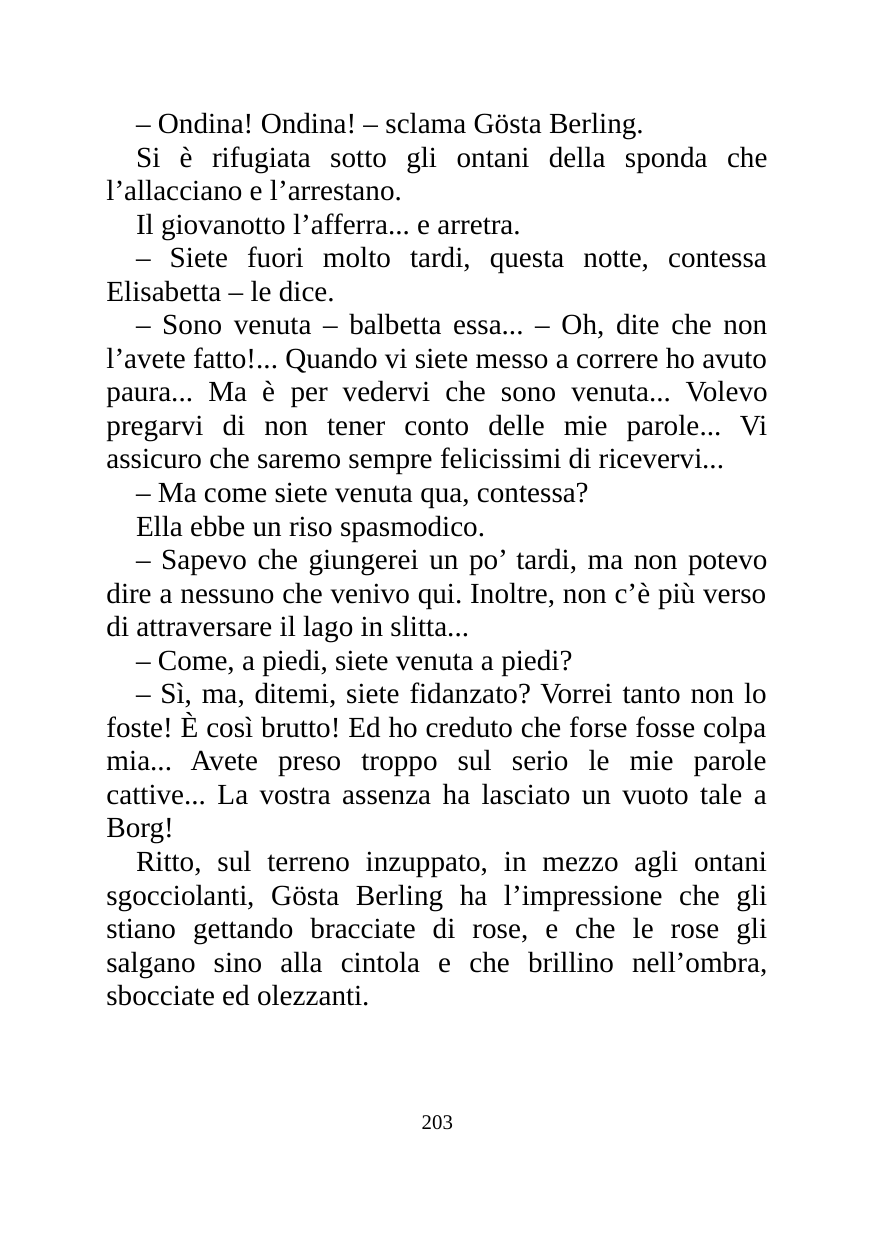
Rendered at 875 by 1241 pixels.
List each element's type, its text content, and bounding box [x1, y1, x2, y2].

text Ritto, sul terreno inzuppato, in mezzo agli ontani sgocciolanti, Gösta Berling ha l’impressione che gli stiano gettando bracciate di rose, e che le rose gli salgano sino alla cintola e che brillino nell’ombra, sbocciate ed olezzanti. [106, 844, 768, 1012]
text – Siete fuori molto tardi, questa notte, contessa Elisabetta – le dice. [106, 240, 768, 307]
text – Come, a piedi, siete venuta a piedi? [106, 643, 768, 676]
text – Ondina! Ondina! – sclama Gösta Berling. [106, 106, 768, 140]
text Ella ebbe un riso spasmodico. [106, 509, 768, 542]
text Il giovanotto l’afferra... e arretra. [106, 207, 768, 240]
text – Ma come siete venuta qua, contessa? [106, 475, 768, 509]
text Si è rifugiata sotto gli ontani della sponda che l’allacciano e l’arrestano. [106, 140, 768, 207]
text – Sapevo che giungerei un po’ tardi, ma non potevo dire a nessuno che venivo qui. Inoltre, non c’è più verso di attraversare il lago in slitta... [106, 542, 768, 643]
text – Sono venuta – balbetta essa... – Oh, dite che non l’avete fatto!... Quando vi siete messo a correre ho avuto paura... Ma è per vedervi che sono venuta... Volevo pregarvi di non tener conto delle mie parole... Vi assicuro che saremo sempre felicissimi di ricevervi... [106, 307, 768, 475]
text – Sì, ma, ditemi, siete fidanzato? Vorrei tanto non lo foste! È così brutto! Ed ho creduto che forse fosse colpa mia... Avete preso troppo sul serio le mie parole cattive... La vostra assenza ha lasciato un vuoto tale a Borg! [106, 676, 768, 844]
